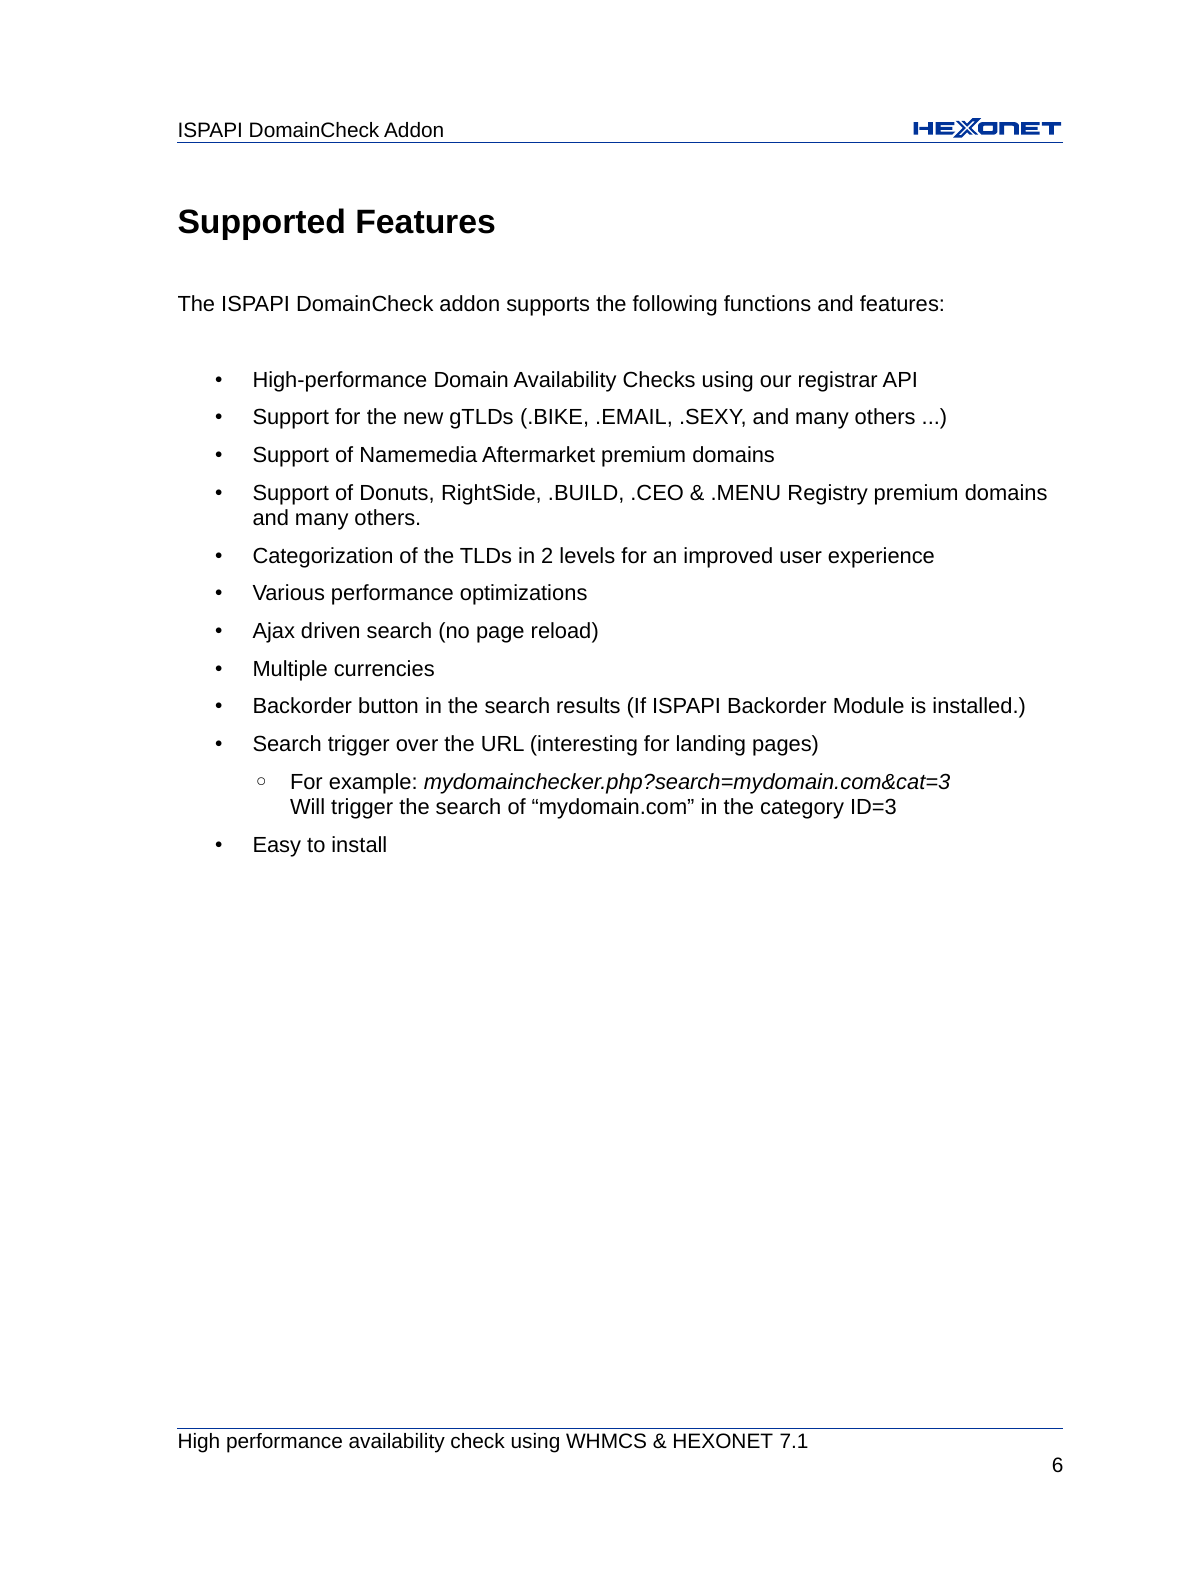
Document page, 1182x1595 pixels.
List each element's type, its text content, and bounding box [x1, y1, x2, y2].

subtitle Supported Features [177, 202, 1063, 241]
list Categorization of the TLDs in 2 levels for an improved user experience [215, 543, 1063, 568]
list Support of Namemedia Aftermarket premium domains [215, 442, 1063, 467]
list Backorder button in the search results (If ISPAPI Backorder Module is installed.) [215, 693, 1063, 719]
list Multiple currencies [215, 656, 1063, 681]
list Various performance optimizations [215, 580, 1063, 606]
list Easy to install [215, 832, 1063, 857]
list High-performance Domain Availability Checks using our registrar API [215, 367, 1063, 392]
list Ajax driven search (no page reload) [215, 618, 1063, 643]
text The ISPAPI DomainCheck addon supports the following functions and features: [177, 291, 1063, 316]
list Support of Donuts, RightSide, .BUILD, .CEO & .MENU Registry premium domains and many others. [215, 480, 1063, 530]
list Search trigger over the URL (interesting for landing pages) [215, 731, 1063, 756]
list For example: mydomainchecker.php?search=mydomain.com&cat=3 Will trigger the search of “mydomain.com” in the category ID=3 [252, 769, 1063, 819]
list Support for the new gTLDs (.BIKE, .EMAIL, .SEXY, and many others ...) [215, 404, 1063, 429]
